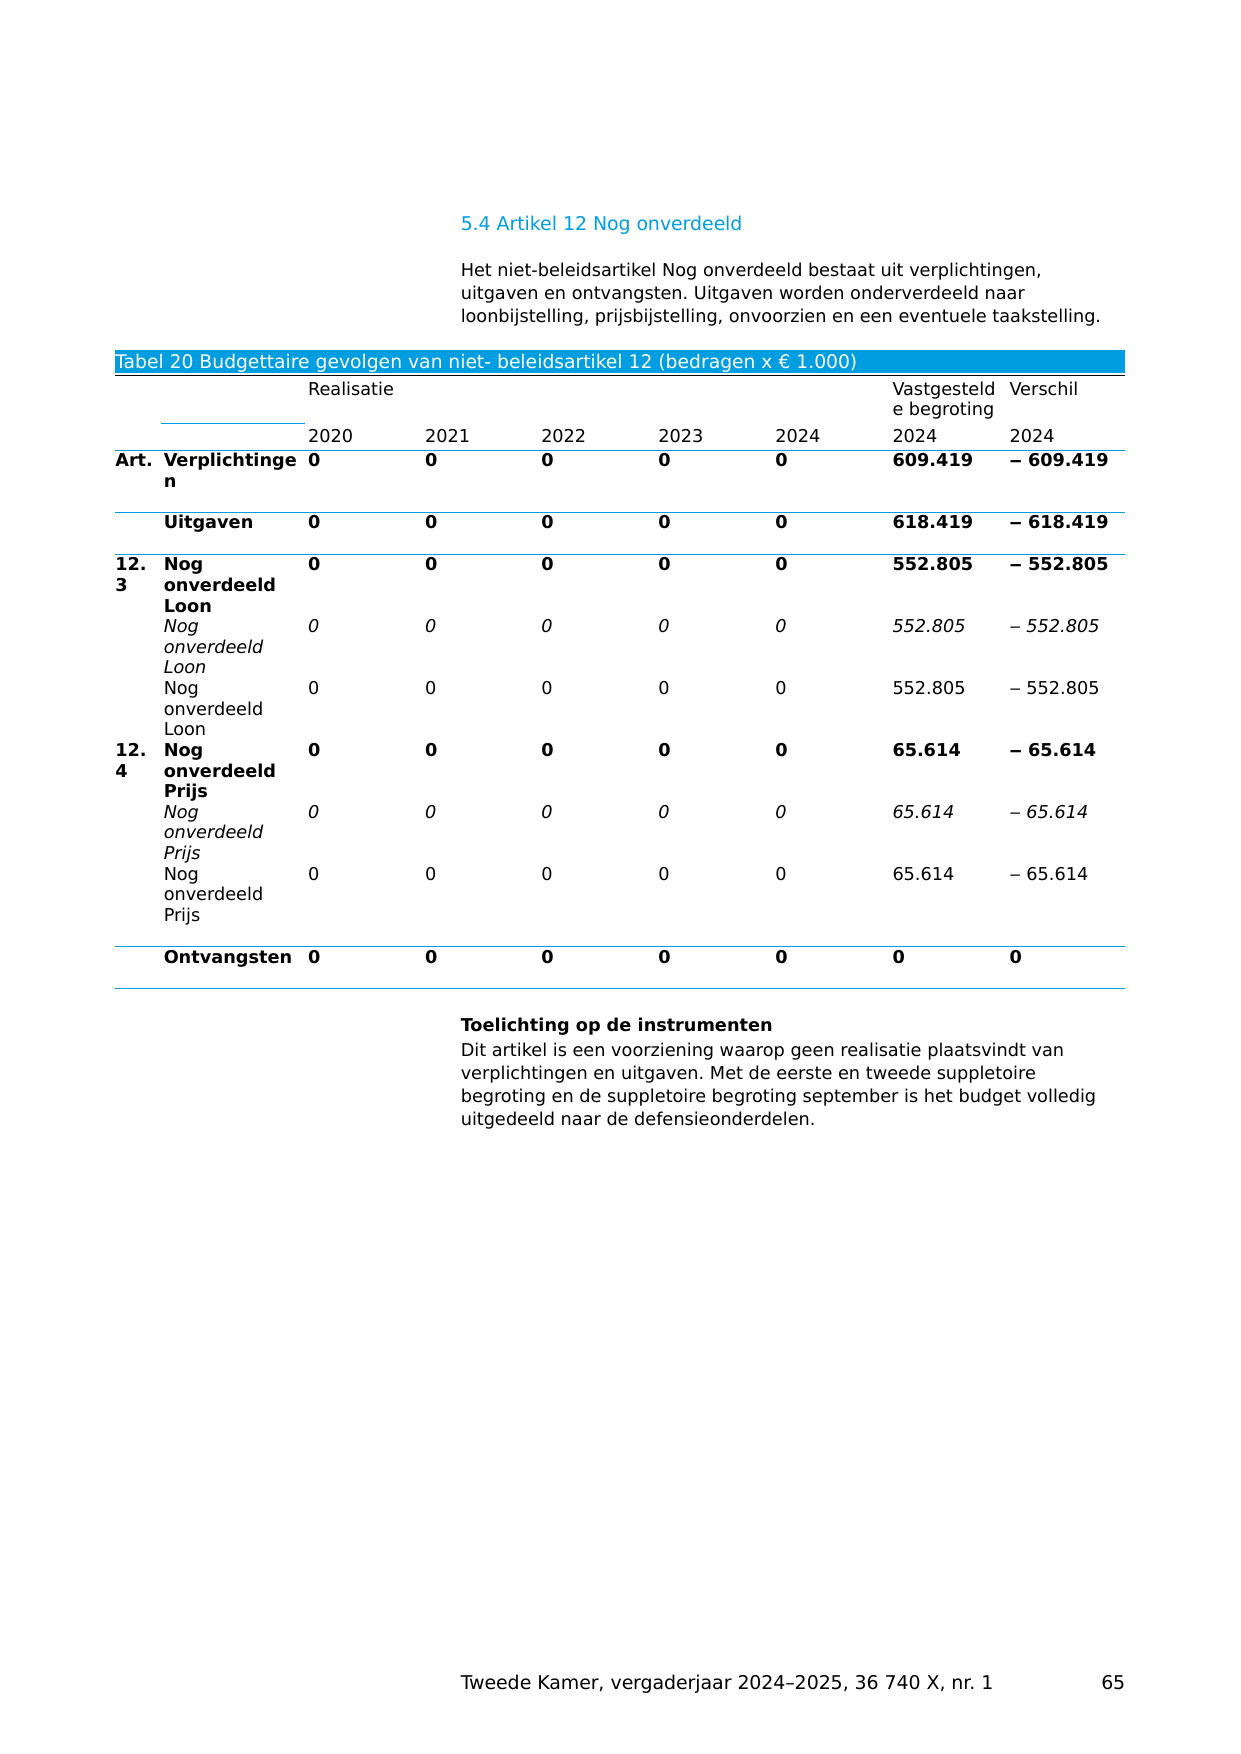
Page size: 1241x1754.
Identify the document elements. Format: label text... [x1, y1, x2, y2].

table_cell 0 [305, 864, 422, 926]
table_cell [889, 491, 1006, 512]
table_cell [115, 864, 161, 926]
table_cell 552.805 [889, 555, 1006, 616]
table_cell [161, 491, 305, 512]
table_cell 0 [422, 513, 538, 533]
table_cell ‒ 65.614 [1006, 864, 1125, 926]
table_cell 0 [305, 616, 422, 678]
table_cell 0 [422, 740, 538, 802]
table_cell Verschil [1006, 376, 1125, 423]
table_cell Nog onverdeeld Loon [161, 555, 305, 616]
table_cell ‒ 65.614 [1006, 802, 1125, 864]
table_cell 552.805 [889, 678, 1006, 740]
table_cell 0 [538, 802, 655, 864]
table_cell Vastgestelde begroting [889, 376, 1006, 423]
table_cell Uitgaven [161, 513, 305, 533]
table_cell 0 [305, 513, 422, 533]
table_cell 0 [772, 740, 889, 802]
table_cell Art. [115, 451, 161, 491]
table_cell 2023 [655, 423, 772, 449]
table_cell ‒ 552.805 [1006, 555, 1125, 616]
table_cell 0 [305, 555, 422, 616]
table_cell 0 [772, 451, 889, 491]
table_cell 0 [305, 740, 422, 802]
table_cell [115, 678, 161, 740]
table_cell [889, 967, 1006, 988]
table_cell ‒ 609.419 [1006, 451, 1125, 491]
table_cell [422, 491, 538, 512]
table_cell [115, 947, 161, 967]
table_cell 2021 [422, 423, 538, 449]
table_cell 609.419 [889, 451, 1006, 491]
table_cell 0 [772, 513, 889, 533]
table_cell [889, 533, 1006, 554]
table_cell 0 [538, 740, 655, 802]
table_cell [115, 616, 161, 678]
table_cell Nog onverdeeld Prijs [161, 740, 305, 802]
table_cell [305, 491, 422, 512]
table_cell 0 [889, 947, 1006, 967]
table_cell 0 [772, 555, 889, 616]
table_cell [655, 491, 772, 512]
table_cell 0 [772, 947, 889, 967]
table_cell [538, 491, 655, 512]
table_cell [655, 967, 772, 988]
table_cell 0 [422, 947, 538, 967]
table_cell 0 [538, 513, 655, 533]
table_cell ‒ 65.614 [1006, 740, 1125, 802]
table_cell [115, 926, 161, 946]
table_cell 0 [305, 947, 422, 967]
table_cell 0 [538, 947, 655, 967]
table_cell [889, 926, 1006, 946]
table_cell 0 [305, 451, 422, 491]
table_cell 552.805 [889, 616, 1006, 678]
text Het niet-beleidsartikel Nog onverdeeld bestaat uit verplichtingen, uitgaven en ontvangsten. Uitgaven worden onderverdeeld naar loonbijstelling, prijsbijstelling, onvoorzien en een eventuele taakstelling. [461, 258, 1125, 327]
table_cell 12.4 [115, 740, 161, 802]
table_cell Nog onverdeeld Prijs [161, 802, 305, 864]
table_cell 65.614 [889, 802, 1006, 864]
table_cell [305, 967, 422, 988]
table_cell [538, 967, 655, 988]
table_cell 0 [772, 616, 889, 678]
table_cell 0 [655, 451, 772, 491]
table_cell [115, 533, 161, 554]
table_cell [772, 533, 889, 554]
table_cell [655, 926, 772, 946]
table_cell [115, 376, 161, 423]
table_cell 0 [655, 802, 772, 864]
table_cell [772, 491, 889, 512]
table_cell 0 [772, 864, 889, 926]
table_cell [772, 967, 889, 988]
table_cell [305, 533, 422, 554]
table_cell 0 [422, 555, 538, 616]
table_cell [538, 926, 655, 946]
table_cell [422, 533, 538, 554]
table_cell 2024 [1006, 423, 1125, 449]
table_cell ‒ 552.805 [1006, 678, 1125, 740]
table_cell [1006, 533, 1125, 554]
table_cell [1006, 926, 1125, 946]
table_cell 12.3 [115, 555, 161, 616]
table_cell 2024 [889, 423, 1006, 449]
table_cell [161, 376, 305, 423]
table_cell 2022 [538, 423, 655, 449]
table_cell Ontvangsten [161, 947, 305, 967]
table_cell 65.614 [889, 864, 1006, 926]
table_cell [115, 491, 161, 512]
table_cell 0 [655, 555, 772, 616]
table_cell [772, 926, 889, 946]
table_cell [305, 926, 422, 946]
table_cell 0 [772, 802, 889, 864]
table_cell 0 [538, 555, 655, 616]
table_cell ‒ 552.805 [1006, 616, 1125, 678]
table_cell 0 [305, 802, 422, 864]
table_cell 0 [655, 947, 772, 967]
table_cell [115, 967, 161, 988]
table_cell 65.614 [889, 740, 1006, 802]
table_cell 0 [422, 451, 538, 491]
table_cell [161, 533, 305, 554]
text Toelichting op de instrumenten [461, 1013, 1125, 1036]
table_cell 0 [655, 616, 772, 678]
text Dit artikel is een voorziening waarop geen realisatie plaatsvindt van verplichtingen en uitgaven. Met de eerste en tweede suppletoire begroting en de suppletoire begroting september is het budget volledig uitgedeeld naar de defensieonderdelen. [461, 1038, 1125, 1130]
table_cell 0 [422, 864, 538, 926]
table_cell [538, 533, 655, 554]
title 5.4 Artikel 12 Nog onverdeeld [461, 213, 1125, 235]
table_cell 0 [422, 802, 538, 864]
table_cell 0 [538, 451, 655, 491]
table_cell [161, 926, 305, 946]
table_cell 2024 [772, 423, 889, 449]
table_cell 2020 [305, 423, 422, 449]
table_cell [161, 424, 305, 449]
table_cell [1006, 491, 1125, 512]
table_cell 0 [305, 678, 422, 740]
table_cell Realisatie [305, 376, 889, 423]
table_cell [655, 533, 772, 554]
table_cell 0 [655, 740, 772, 802]
table_cell 0 [772, 678, 889, 740]
table_cell Nog onverdeeld Prijs [161, 864, 305, 926]
table_cell ‒ 618.419 [1006, 513, 1125, 533]
table_cell 0 [538, 678, 655, 740]
table_cell 0 [538, 616, 655, 678]
table_cell Nog onverdeeld Loon [161, 678, 305, 740]
table_cell 0 [655, 513, 772, 533]
table_cell 0 [655, 864, 772, 926]
table_cell [115, 802, 161, 864]
table_cell 0 [1006, 947, 1125, 967]
table_cell [115, 513, 161, 533]
table_cell [161, 967, 305, 988]
table_cell [422, 967, 538, 988]
table_cell 0 [538, 864, 655, 926]
table_cell 0 [655, 678, 772, 740]
table_cell Nog onverdeeld Loon [161, 616, 305, 678]
table_cell [115, 423, 161, 449]
table_cell Verplichtingen [161, 451, 305, 491]
table_cell [422, 926, 538, 946]
table_cell 0 [422, 678, 538, 740]
table_cell 618.419 [889, 513, 1006, 533]
table_cell [1006, 967, 1125, 988]
table_cell 0 [422, 616, 538, 678]
